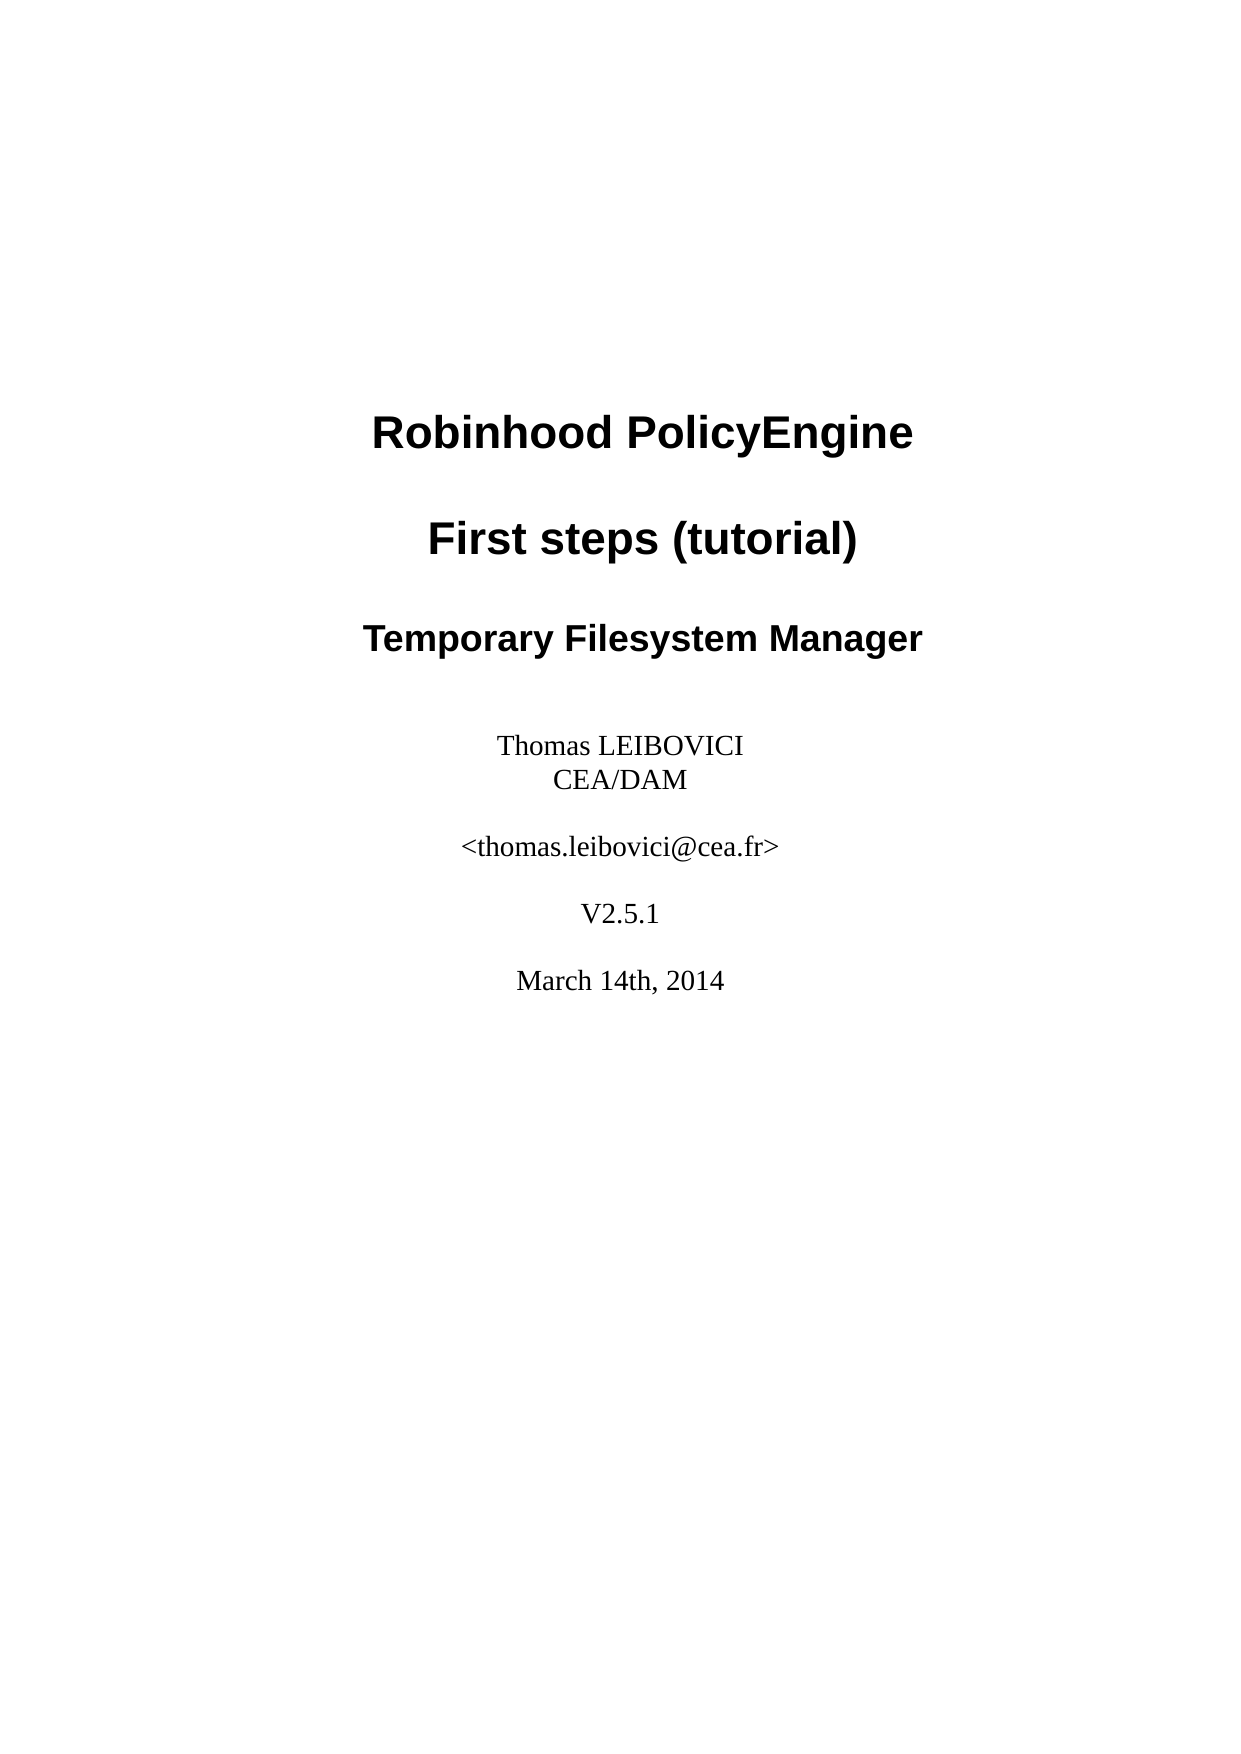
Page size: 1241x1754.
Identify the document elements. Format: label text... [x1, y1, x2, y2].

subtitle Robinhood PolicyEngine First steps (tutorial) Temporary Filesystem Manager [148, 406, 1093, 660]
text <thomas.leibovici@cea.fr> [148, 829, 1093, 862]
text March 14th, 2014 [148, 963, 1093, 997]
text CEA/DAM [148, 762, 1093, 795]
text Thomas LEIBOVICI [148, 728, 1093, 762]
text V2.5.1 [148, 896, 1093, 929]
